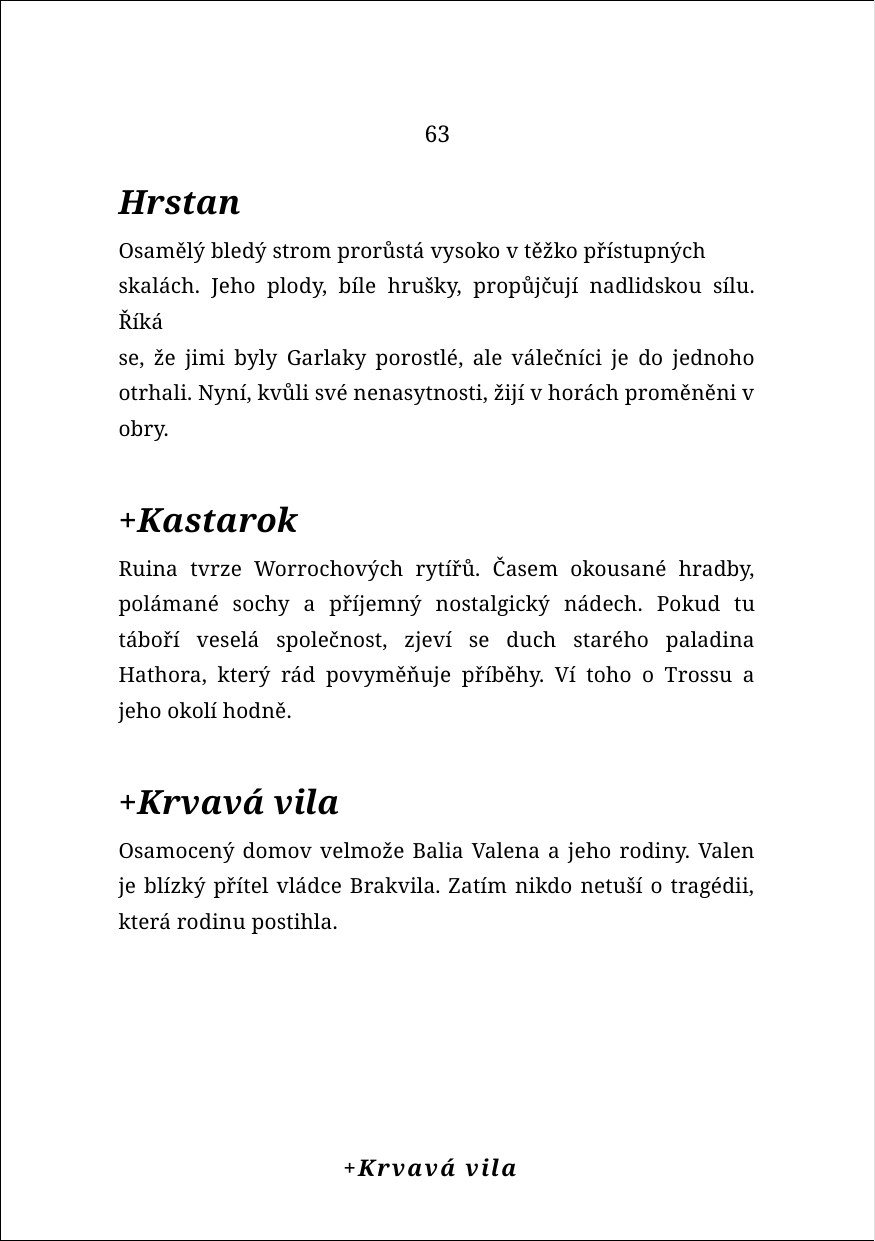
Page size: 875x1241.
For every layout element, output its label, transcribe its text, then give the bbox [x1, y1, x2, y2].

text Osamělý bledý strom prorůstá vysoko v těžko přístupných skalách. Jeho plody, bíle hrušky, propůjčují nadlidskou sílu. Říká se, že jimi byly Garlaky porostlé, ale válečníci je do jednoho otrhali. Nyní, kvůli své nenasytnosti, žijí v horách proměněni v obry. [118, 236, 756, 442]
subtitle +Krvavá vila [118, 779, 756, 824]
text Ruina tvrze Worrochových rytířů. Časem okousané hradby, polámané sochy a příjemný nostalgický nádech. Pokud tu táboří veselá společnost, zjeví se duch starého paladina Hathora, který rád povyměňuje příběhy. Ví toho o Trossu a jeho okolí hodně. [118, 554, 756, 724]
subtitle Hrstan [118, 179, 756, 224]
subtitle +Kastarok [118, 497, 756, 542]
text Osamocený domov velmože Balia Valena a jeho rodiny. Valen je blízký přítel vládce Brakvila. Zatím nikdo netuší o tragédii, která rodinu postihla. [118, 836, 756, 935]
